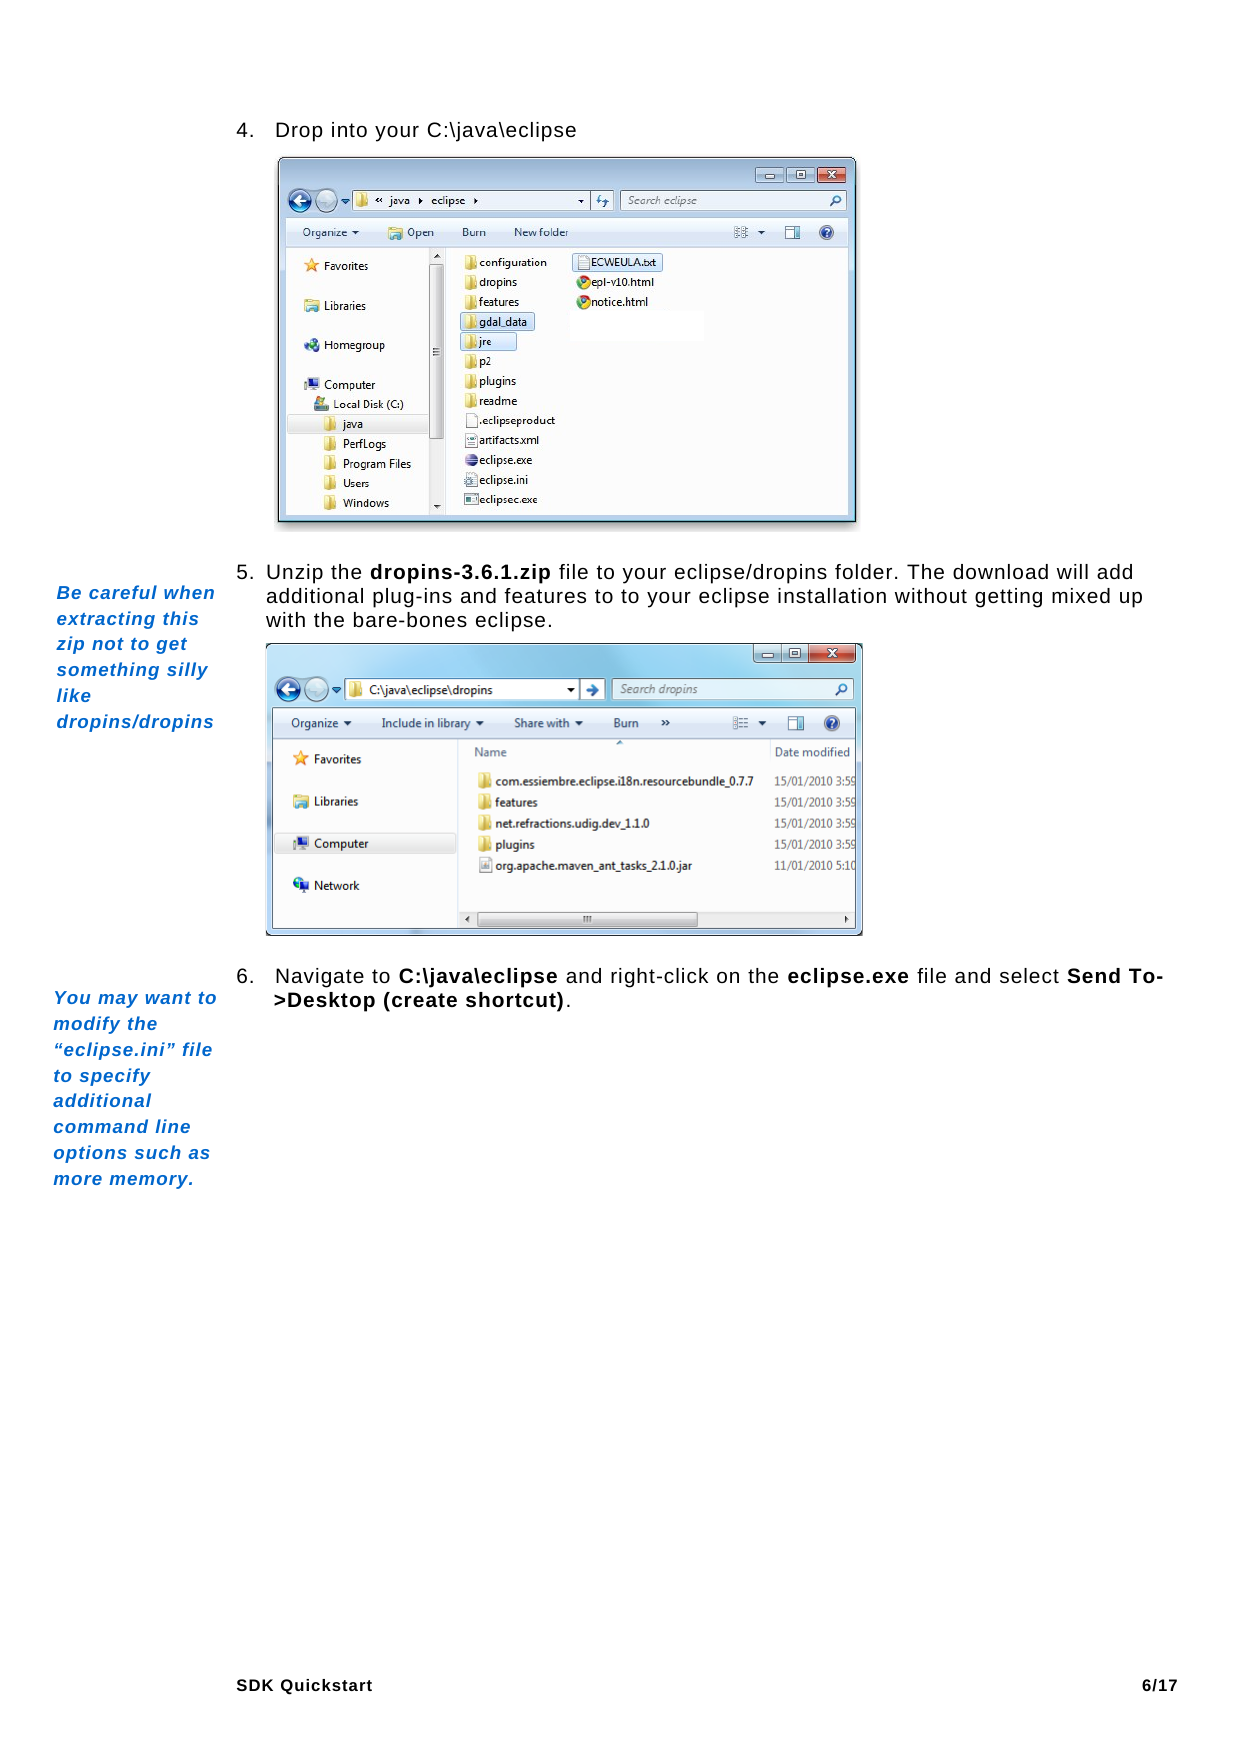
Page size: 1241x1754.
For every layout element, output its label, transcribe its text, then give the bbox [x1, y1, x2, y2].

list You may want to modify the “eclipse.ini” file to specify additional command line options such as more memory. [53, 987, 218, 1189]
list Drop into your C:\java\eclipse [236, 118, 1181, 543]
list Navigate to C:\java\eclipse and right-click on the eclipse.exe file and select Send To->Desktop (create shortcut). [236, 964, 1181, 1012]
list Be careful when extracting this zip not to get something silly like dropins/dropins [56, 581, 222, 732]
picture [273, 153, 861, 532]
list Unzip the dropins-3.6.1.zip file to your eclipse/dropins folder. The download will add additional plug-ins and features to to your eclipse installation without getting mixed up with the bare-bones eclipse. [236, 560, 1181, 947]
picture [265, 643, 863, 936]
